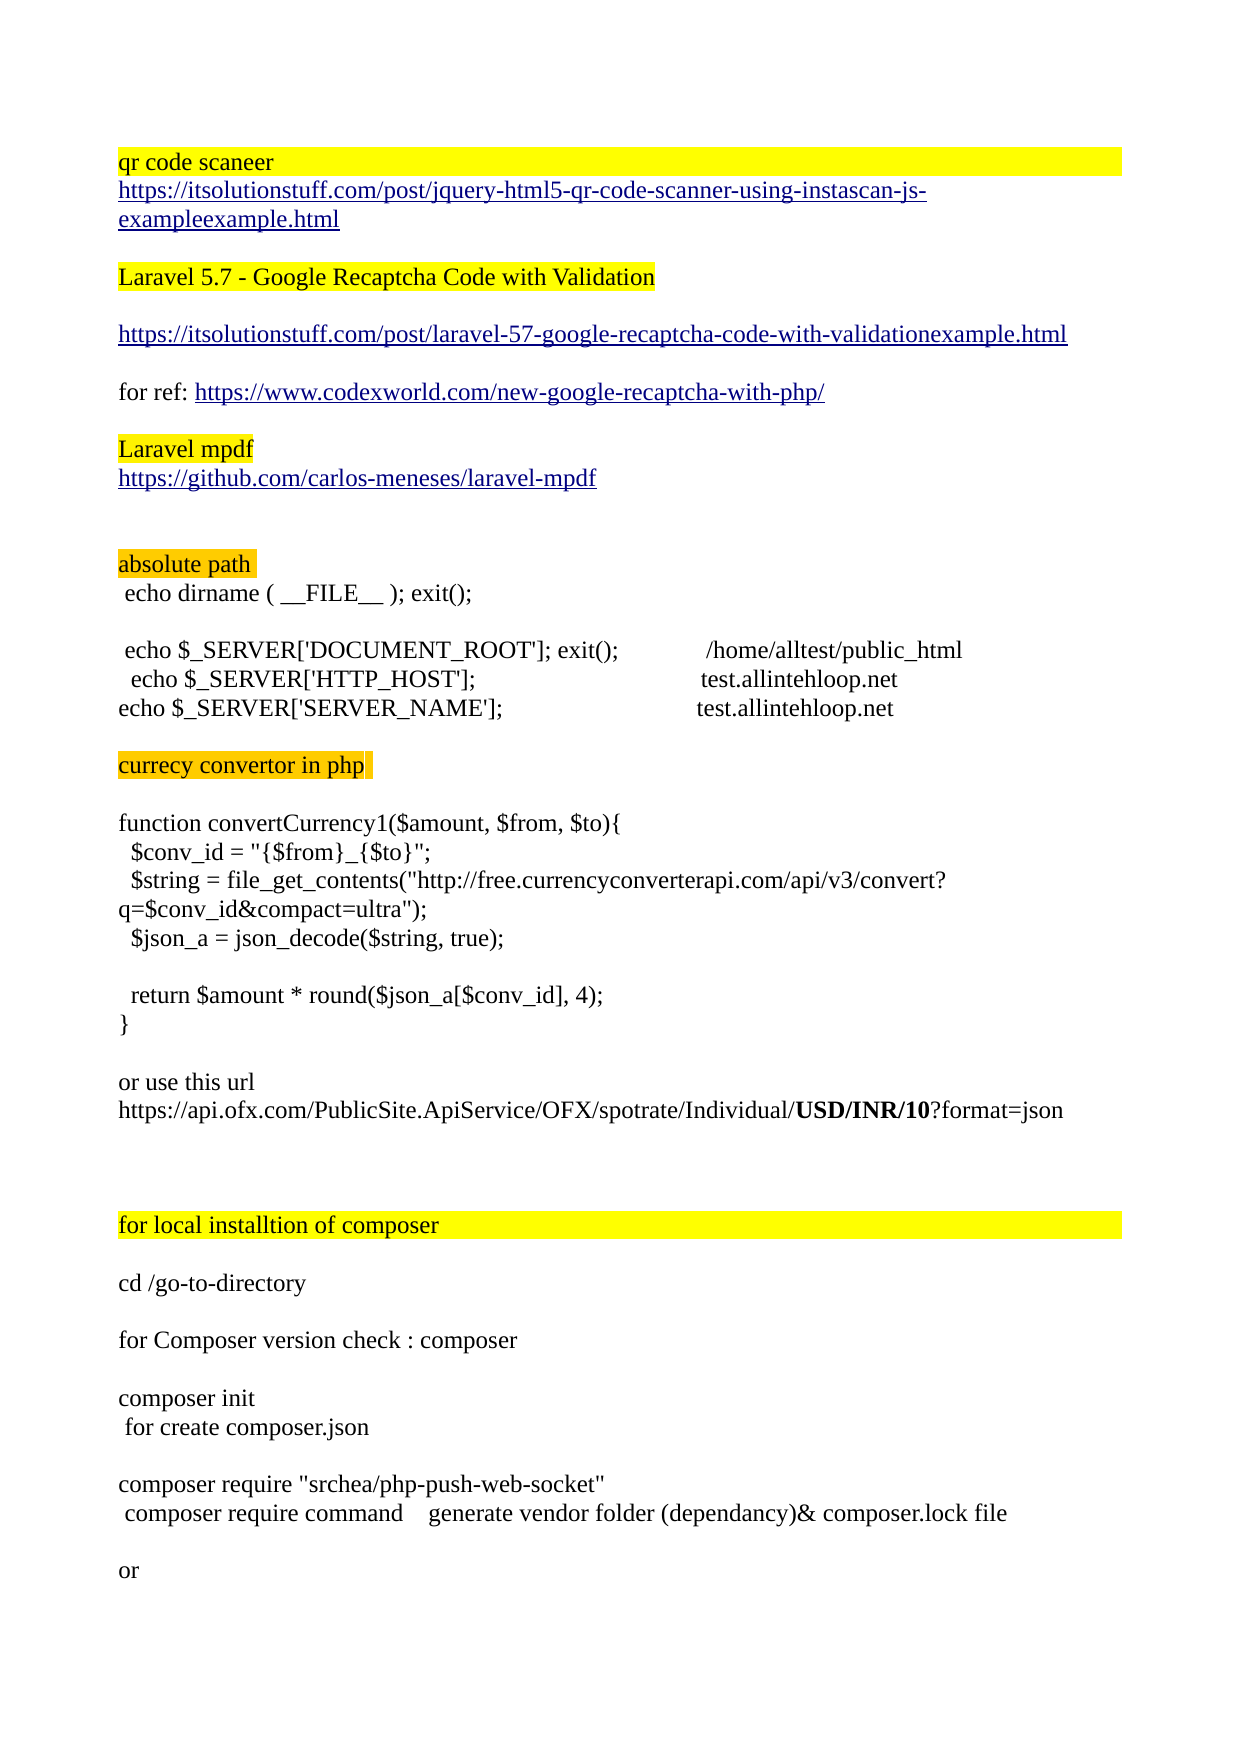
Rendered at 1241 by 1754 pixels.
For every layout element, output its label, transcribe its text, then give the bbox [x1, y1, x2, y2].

text currecy convertor in php [118, 751, 1122, 779]
text or use this url [118, 1067, 1122, 1096]
text for Composer version check : composer [118, 1326, 1122, 1354]
text https://itsolutionstuff.com/post/jquery-html5-qr-code-scanner-using-instascan-js-exampleexample.html [118, 176, 1122, 233]
text echo $_SERVER['DOCUMENT_ROOT']; exit(); /home/alltest/public_html [118, 636, 1122, 664]
text $string = file_get_contents("http://free.currencyconverterapi.com/api/v3/convert?q=$conv_id&compact=ultra"); [118, 866, 1122, 923]
text https://itsolutionstuff.com/post/laravel-57-google-recaptcha-code-with-validationexample.html [118, 319, 1122, 348]
text composer require command generate vendor folder (dependancy)& composer.lock file [118, 1498, 1122, 1527]
text for local installtion of composer [118, 1211, 1122, 1239]
text for create composer.json [118, 1412, 1122, 1441]
text $json_a = json_decode($string, true); [118, 923, 1122, 952]
text return $amount * round($json_a[$conv_id], 4); [118, 981, 1122, 1009]
text Laravel mpdf [118, 434, 1122, 463]
text https://github.com/carlos-meneses/laravel-mpdf [118, 463, 1122, 492]
text $conv_id = "{$from}_{$to}"; [118, 837, 1122, 866]
text echo $_SERVER['SERVER_NAME']; test.allintehloop.net [118, 693, 1122, 722]
text or [118, 1556, 1122, 1584]
text } [118, 1009, 1122, 1038]
text composer init [118, 1383, 1122, 1412]
text composer require "srchea/php-push-web-socket" [118, 1469, 1122, 1498]
text function convertCurrency1($amount, $from, $to){ [118, 808, 1122, 837]
text https://api.ofx.com/PublicSite.ApiService/OFX/spotrate/Individual/USD/INR/10?format=json [118, 1096, 1122, 1124]
text echo dirname ( __FILE__ ); exit(); [118, 578, 1122, 607]
text cd /go-to-directory [118, 1268, 1122, 1297]
text echo $_SERVER['HTTP_HOST']; test.allintehloop.net [118, 664, 1122, 693]
text for ref: https://www.codexworld.com/new-google-recaptcha-with-php/ [118, 377, 1122, 406]
text absolute path [118, 549, 1122, 578]
text qr code scaneer [118, 147, 1122, 176]
text Laravel 5.7 - Google Recaptcha Code with Validation [118, 262, 1122, 291]
